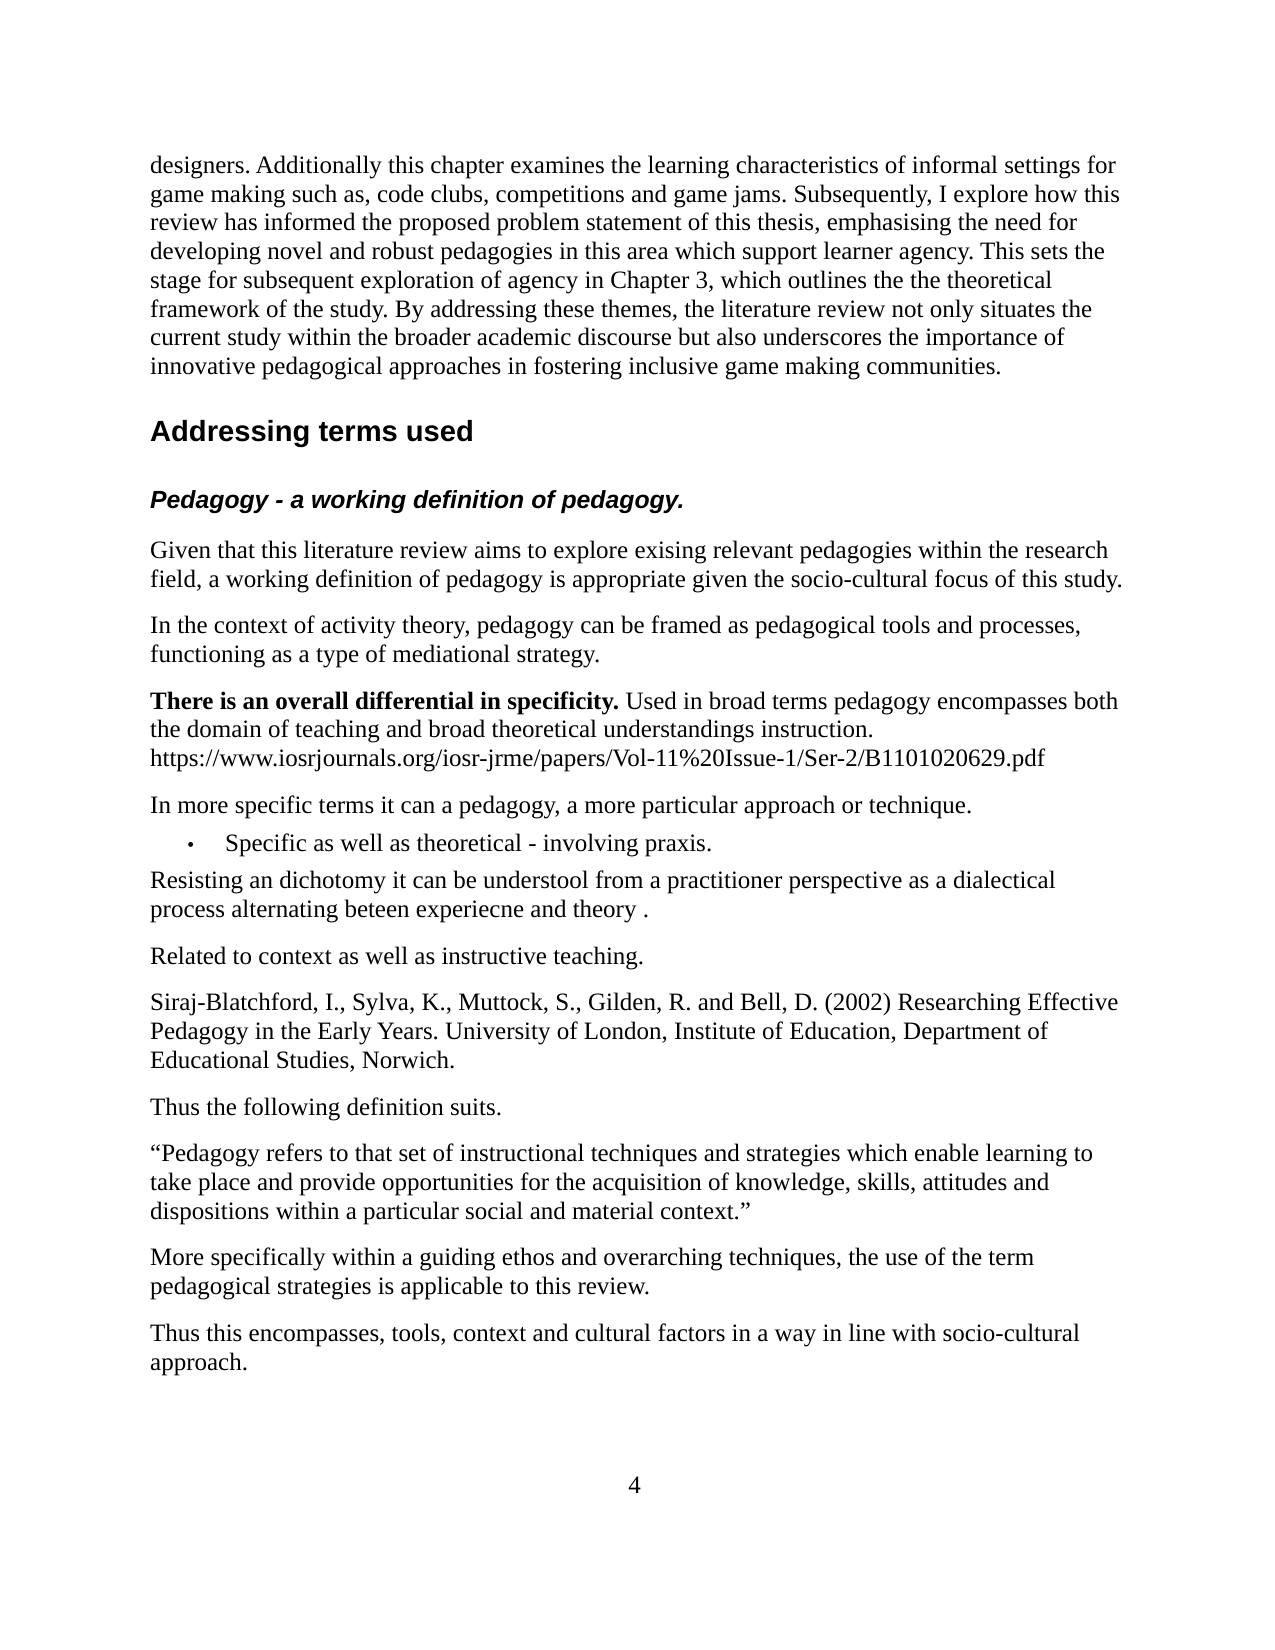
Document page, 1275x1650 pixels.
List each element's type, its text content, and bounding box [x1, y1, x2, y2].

text In the context of activity theory, pedagogy can be framed as pedagogical tools and processes, functioning as a type of mediational strategy. [150, 610, 1125, 668]
subtitle Addressing terms used [150, 414, 1125, 447]
subtitle Pedagogy - a working definition of pedagogy. [150, 485, 1125, 513]
text In more specific terms it can a pedagogy, a more particular approach or technique. [150, 790, 1125, 819]
text Given that this literature review aims to explore exising relevant pedagogies within the research field, a working definition of pedagogy is appropriate given the socio-cultural focus of this study. [150, 535, 1125, 592]
text Siraj-Blatchford, I., Sylva, K., Muttock, S., Gilden, R. and Bell, D. (2002) Researching Effective Pedagogy in the Early Years. University of London, Institute of Education, Department of Educational Studies, Norwich. [150, 987, 1125, 1074]
list Specific as well as theoretical - involving praxis. [187, 828, 1125, 856]
text Related to context as well as instructive teaching. [150, 941, 1125, 969]
text More specifically within a guiding ethos and overarching techniques, the use of the term pedagogical strategies is applicable to this review. [150, 1242, 1125, 1300]
text Thus this encompasses, tools, context and cultural factors in a way in line with socio-cultural approach. [150, 1318, 1125, 1375]
text “Pedagogy refers to that set of instructional techniques and strategies which enable learning to take place and provide opportunities for the acquisition of knowledge, skills, attitudes and dispositions within a particular social and material context.” [150, 1138, 1125, 1224]
text Resisting an dichotomy it can be understool from a practitioner perspective as a dialectical process alternating beteen experiecne and theory . [150, 865, 1125, 923]
text designers. Additionally this chapter examines the learning characteristics of informal settings for game making such as, code clubs, competitions and game jams. Subsequently, I explore how this review has informed the proposed problem statement of this thesis, emphasising the need for developing novel and robust pedagogies in this area which support learner agency. This sets the stage for subsequent exploration of agency in Chapter 3, which outlines the the theoretical framework of the study. By addressing these themes, the literature review not only situates the current study within the broader academic discourse but also underscores the importance of innovative pedagogical approaches in fostering inclusive game making communities. [150, 150, 1125, 380]
text Thus the following definition suits. [150, 1092, 1125, 1120]
text There is an overall differential in specificity. Used in broad terms pedagogy encompasses both the domain of teaching and broad theoretical understandings instruction. https://www.iosrjournals.org/iosr-jrme/papers/Vol-11%20Issue-1/Ser-2/B1101020629.pdf [150, 686, 1125, 772]
